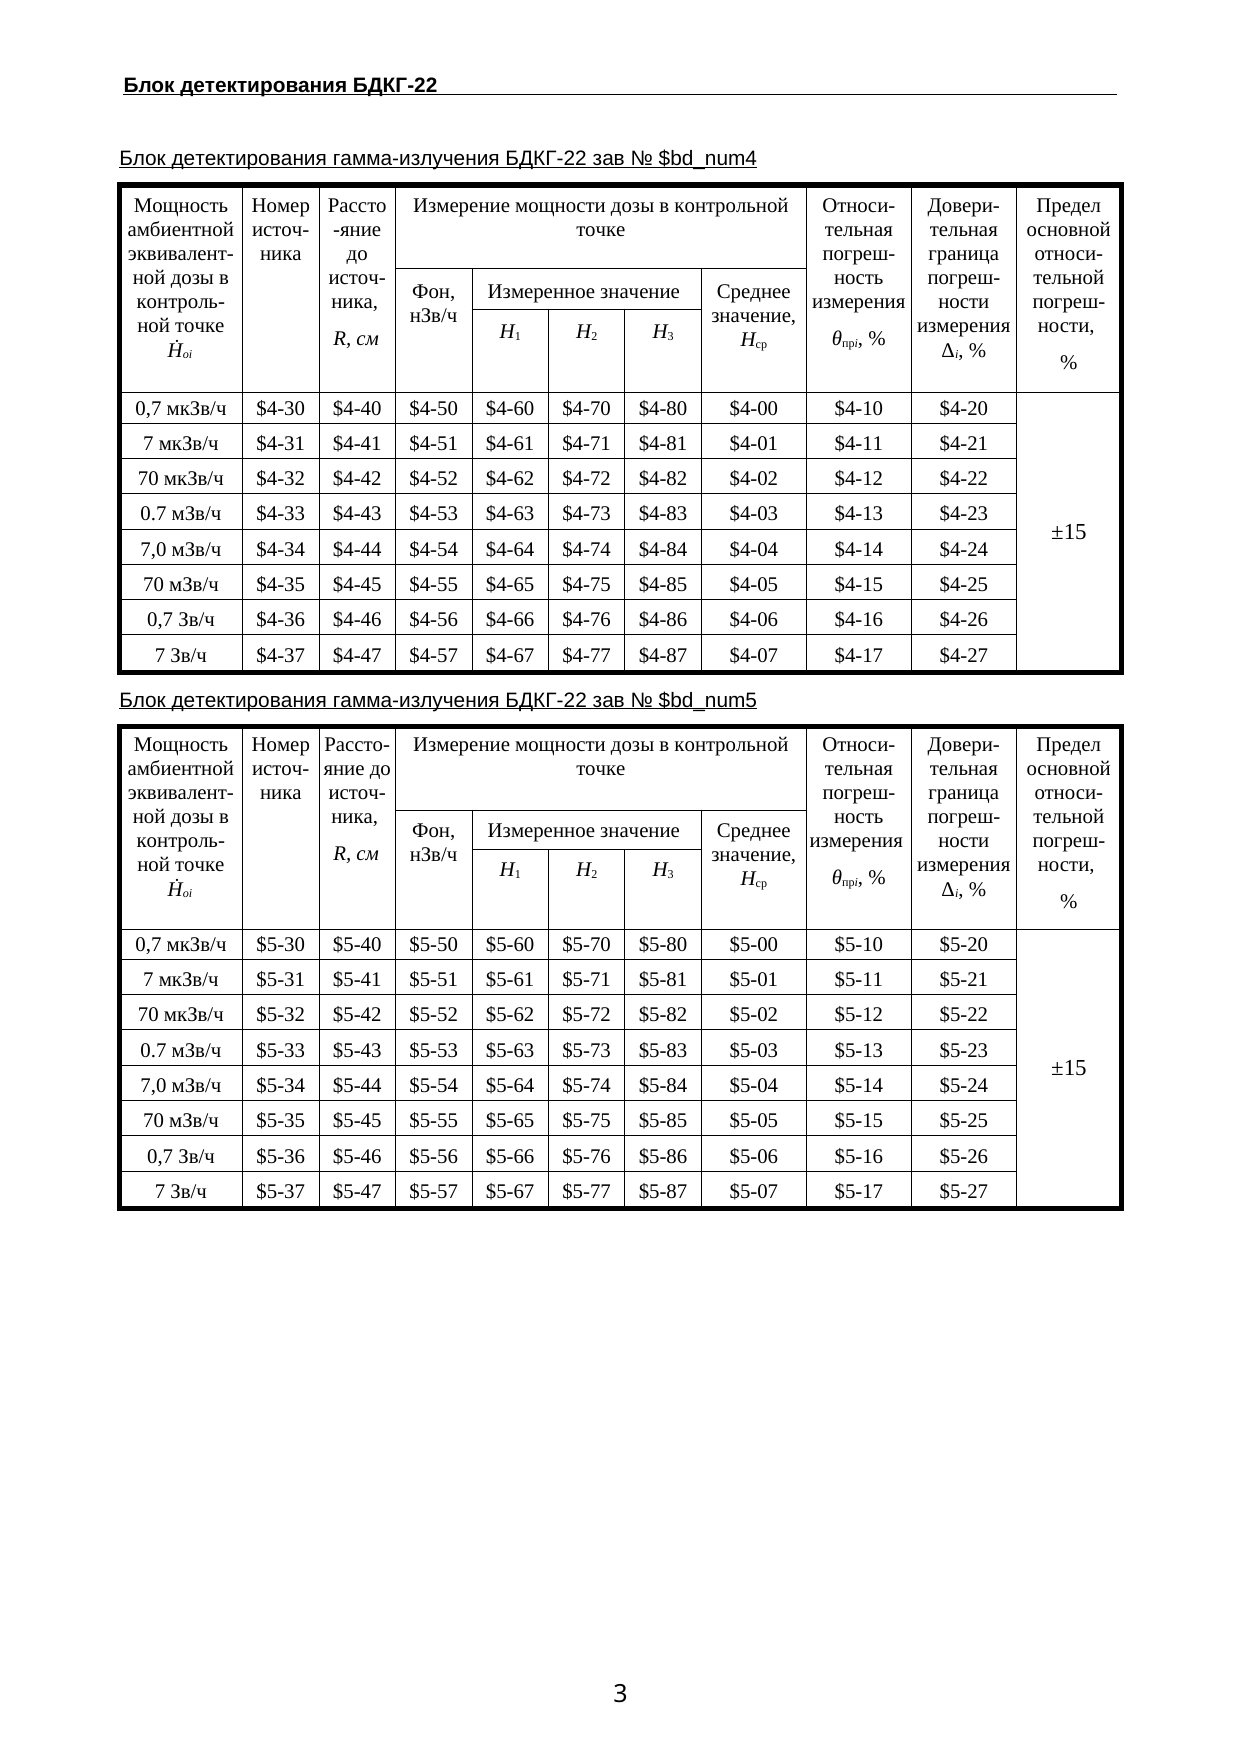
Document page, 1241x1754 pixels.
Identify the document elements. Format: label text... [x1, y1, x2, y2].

table_cell $4-32 [243, 459, 319, 493]
table_cell Измеренное значение [473, 269, 701, 308]
table_cell $5-57 [396, 1172, 472, 1206]
table_cell $4-65 [473, 565, 548, 599]
table_cell Среднее значение, Hср [702, 811, 806, 928]
table_cell $4-56 [396, 600, 472, 634]
table_cell 7 мкЗв/ч [122, 424, 242, 458]
table_cell 0,7 мкЗв/ч [122, 930, 242, 959]
table_cell $5-61 [473, 960, 548, 994]
table_cell 0.7 мЗв/ч [122, 494, 242, 528]
table_cell $5-32 [243, 995, 319, 1029]
table_cell $5-46 [320, 1136, 395, 1171]
table_cell $4-37 [243, 635, 319, 670]
table_cell $5-52 [396, 995, 472, 1029]
table_cell $4-00 [702, 393, 806, 422]
table_cell $5-51 [396, 960, 472, 994]
table_cell Мощность амбиентной эквивалент-ной дозы в контроль-ной точке Ḣoi [122, 729, 242, 928]
table_cell $5-53 [396, 1030, 472, 1065]
table_cell $5-10 [807, 930, 911, 959]
table_cell $5-03 [702, 1030, 806, 1065]
table_cell Измерение мощности дозы в контрольной точке [396, 729, 806, 809]
table_cell $5-73 [549, 1030, 624, 1065]
table_cell $5-65 [473, 1101, 548, 1135]
table_cell 7,0 мЗв/ч [122, 530, 242, 564]
table_cell $5-25 [912, 1101, 1016, 1135]
table_cell $4-75 [549, 565, 624, 599]
table_cell $5-02 [702, 995, 806, 1029]
table_cell $4-01 [702, 424, 806, 458]
table_cell $4-31 [243, 424, 319, 458]
table_cell $4-07 [702, 635, 806, 670]
table_cell $5-87 [625, 1172, 701, 1206]
table_cell ±15 [1017, 393, 1119, 670]
table_cell $5-44 [320, 1066, 395, 1100]
table_cell $5-12 [807, 995, 911, 1029]
table_cell $5-63 [473, 1030, 548, 1065]
table_cell $5-11 [807, 960, 911, 994]
table_cell $5-35 [243, 1101, 319, 1135]
table_cell $5-22 [912, 995, 1016, 1029]
table_cell $5-41 [320, 960, 395, 994]
table_cell Номер источ-ника [243, 729, 319, 928]
table_cell $5-31 [243, 960, 319, 994]
table_cell $4-55 [396, 565, 472, 599]
table_cell $4-05 [702, 565, 806, 599]
table_cell $4-21 [912, 424, 1016, 458]
table_cell $4-14 [807, 530, 911, 564]
table_cell Относи-тельная погреш-ность измерения θпрi, % [807, 729, 911, 928]
table_cell $4-22 [912, 459, 1016, 493]
table_cell $5-75 [549, 1101, 624, 1135]
table_cell $5-42 [320, 995, 395, 1029]
table_cell H2 [549, 310, 624, 392]
table_cell $4-61 [473, 424, 548, 458]
table_cell $5-76 [549, 1136, 624, 1171]
table_cell $4-44 [320, 530, 395, 564]
table_cell $5-55 [396, 1101, 472, 1135]
table_cell $4-46 [320, 600, 395, 634]
table_cell Среднее значение, Hср [702, 269, 806, 392]
table_cell $4-15 [807, 565, 911, 599]
table_cell $5-43 [320, 1030, 395, 1065]
table_cell $5-82 [625, 995, 701, 1029]
table_cell 0,7 Зв/ч [122, 1136, 242, 1171]
table_cell ±15 [1017, 930, 1119, 1206]
table_cell $4-04 [702, 530, 806, 564]
table_cell $4-73 [549, 494, 624, 528]
table_cell $4-70 [549, 393, 624, 422]
table_cell $5-23 [912, 1030, 1016, 1065]
table_cell $4-47 [320, 635, 395, 670]
table_cell $4-17 [807, 635, 911, 670]
table_cell $4-25 [912, 565, 1016, 599]
table_cell $4-71 [549, 424, 624, 458]
table_cell Измеренное значение [473, 811, 701, 849]
table_cell 70 мкЗв/ч [122, 995, 242, 1029]
table_cell $5-74 [549, 1066, 624, 1100]
table_cell 0.7 мЗв/ч [122, 1030, 242, 1065]
table_cell $5-33 [243, 1030, 319, 1065]
table_cell Фон, нЗв/ч [396, 269, 472, 392]
table_cell $4-72 [549, 459, 624, 493]
table_cell $4-86 [625, 600, 701, 634]
table_cell 7 Зв/ч [122, 1172, 242, 1206]
table_cell $5-20 [912, 930, 1016, 959]
table_cell H3 [625, 310, 701, 392]
table_cell $4-80 [625, 393, 701, 422]
table_cell $4-24 [912, 530, 1016, 564]
table_cell $4-51 [396, 424, 472, 458]
table_cell Относи-тельная погреш-ность измерения θпрi, % [807, 188, 911, 392]
table_cell $5-70 [549, 930, 624, 959]
table_cell $5-66 [473, 1136, 548, 1171]
table_header Блок детектирования гамма-излучения БДКГ-22 зав № $bd_num4 [119, 133, 1121, 182]
table_cell $4-82 [625, 459, 701, 493]
table_cell H3 [625, 850, 701, 928]
table_cell $4-13 [807, 494, 911, 528]
table_cell $5-30 [243, 930, 319, 959]
table_cell $5-26 [912, 1136, 1016, 1171]
table_cell $4-20 [912, 393, 1016, 422]
table_cell $4-27 [912, 635, 1016, 670]
table_cell Рассто-яние до источ-ника, R, см [320, 188, 395, 392]
table_cell 7 мкЗв/ч [122, 960, 242, 994]
table_cell $4-02 [702, 459, 806, 493]
table_cell $4-33 [243, 494, 319, 528]
table_cell $4-76 [549, 600, 624, 634]
table_cell $4-10 [807, 393, 911, 422]
table_cell $5-77 [549, 1172, 624, 1206]
table_cell $5-05 [702, 1101, 806, 1135]
table_cell $4-16 [807, 600, 911, 634]
table_cell $4-12 [807, 459, 911, 493]
table_cell $4-36 [243, 600, 319, 634]
table_cell $5-24 [912, 1066, 1016, 1100]
table_cell $4-23 [912, 494, 1016, 528]
table_cell $5-01 [702, 960, 806, 994]
table_cell Довери-тельная граница погреш-ности измерения Δi, % [912, 188, 1016, 392]
table_cell $4-11 [807, 424, 911, 458]
table_cell $4-40 [320, 393, 395, 422]
table_cell $4-74 [549, 530, 624, 564]
table_cell Рассто-яние до источ-ника, R, см [320, 729, 395, 928]
table_cell $5-40 [320, 930, 395, 959]
table_cell $5-17 [807, 1172, 911, 1206]
table_cell $4-77 [549, 635, 624, 670]
table_cell Предел основной относи-тельной погреш-ности, % [1017, 729, 1119, 928]
table_cell $5-80 [625, 930, 701, 959]
table_cell $4-34 [243, 530, 319, 564]
table_cell $5-64 [473, 1066, 548, 1100]
table_cell $4-52 [396, 459, 472, 493]
table_cell $5-81 [625, 960, 701, 994]
table_cell $4-63 [473, 494, 548, 528]
table_cell 70 мкЗв/ч [122, 459, 242, 493]
table_cell 7,0 мЗв/ч [122, 1066, 242, 1100]
table_cell $4-45 [320, 565, 395, 599]
table_cell $5-06 [702, 1136, 806, 1171]
table_cell $5-67 [473, 1172, 548, 1206]
table_cell 0,7 мкЗв/ч [122, 393, 242, 422]
table_cell $5-86 [625, 1136, 701, 1171]
table_cell $5-34 [243, 1066, 319, 1100]
table_cell $4-42 [320, 459, 395, 493]
table_cell $5-84 [625, 1066, 701, 1100]
table_cell $4-53 [396, 494, 472, 528]
table_cell $4-35 [243, 565, 319, 599]
table_cell $5-50 [396, 930, 472, 959]
table_cell H1 [473, 310, 548, 392]
table_cell H2 [549, 850, 624, 928]
table_cell $4-87 [625, 635, 701, 670]
table_cell $5-60 [473, 930, 548, 959]
table_header Блок детектирования гамма-излучения БДКГ-22 зав № $bd_num5 [119, 675, 1121, 724]
table_cell $4-57 [396, 635, 472, 670]
table_cell $5-56 [396, 1136, 472, 1171]
table_cell 0,7 Зв/ч [122, 600, 242, 634]
table_cell $4-83 [625, 494, 701, 528]
table_cell $4-54 [396, 530, 472, 564]
table_cell $4-84 [625, 530, 701, 564]
table_cell 70 мЗв/ч [122, 565, 242, 599]
table_cell $5-21 [912, 960, 1016, 994]
table_cell Мощность амбиентной эквивалент-ной дозы в контроль-ной точке Ḣoi [122, 188, 242, 392]
table_cell $4-60 [473, 393, 548, 422]
table_cell $5-71 [549, 960, 624, 994]
table_cell $4-62 [473, 459, 548, 493]
table_cell $5-16 [807, 1136, 911, 1171]
table_cell $4-64 [473, 530, 548, 564]
table_cell Предел основной относи-тельной погреш-ности, % [1017, 188, 1119, 392]
table_cell $5-36 [243, 1136, 319, 1171]
table_cell $5-85 [625, 1101, 701, 1135]
table_cell $4-66 [473, 600, 548, 634]
table_cell $4-81 [625, 424, 701, 458]
table_cell Фон, нЗв/ч [396, 811, 472, 928]
table_cell $5-14 [807, 1066, 911, 1100]
table_cell $5-37 [243, 1172, 319, 1206]
table_cell $5-00 [702, 930, 806, 959]
table_cell $4-06 [702, 600, 806, 634]
table_cell 7 Зв/ч [122, 635, 242, 670]
table_cell $4-43 [320, 494, 395, 528]
table_cell $5-54 [396, 1066, 472, 1100]
table_cell $5-13 [807, 1030, 911, 1065]
table_cell H1 [473, 850, 548, 928]
table_cell $4-30 [243, 393, 319, 422]
table_cell $4-03 [702, 494, 806, 528]
table_cell $5-04 [702, 1066, 806, 1100]
table_cell Довери-тельная граница погреш-ности измерения Δi, % [912, 729, 1016, 928]
table_cell $5-27 [912, 1172, 1016, 1206]
table_cell Измерение мощности дозы в контрольной точке [396, 188, 806, 268]
table_cell $4-41 [320, 424, 395, 458]
table_cell $4-85 [625, 565, 701, 599]
table_cell $4-67 [473, 635, 548, 670]
table_cell 70 мЗв/ч [122, 1101, 242, 1135]
table_cell $5-07 [702, 1172, 806, 1206]
table_cell $5-15 [807, 1101, 911, 1135]
table_cell $5-45 [320, 1101, 395, 1135]
table_cell $5-47 [320, 1172, 395, 1206]
table_cell Номер источ-ника [243, 188, 319, 392]
table_cell $4-50 [396, 393, 472, 422]
table_cell $5-62 [473, 995, 548, 1029]
table_cell $5-72 [549, 995, 624, 1029]
table_cell $5-83 [625, 1030, 701, 1065]
table_cell $4-26 [912, 600, 1016, 634]
